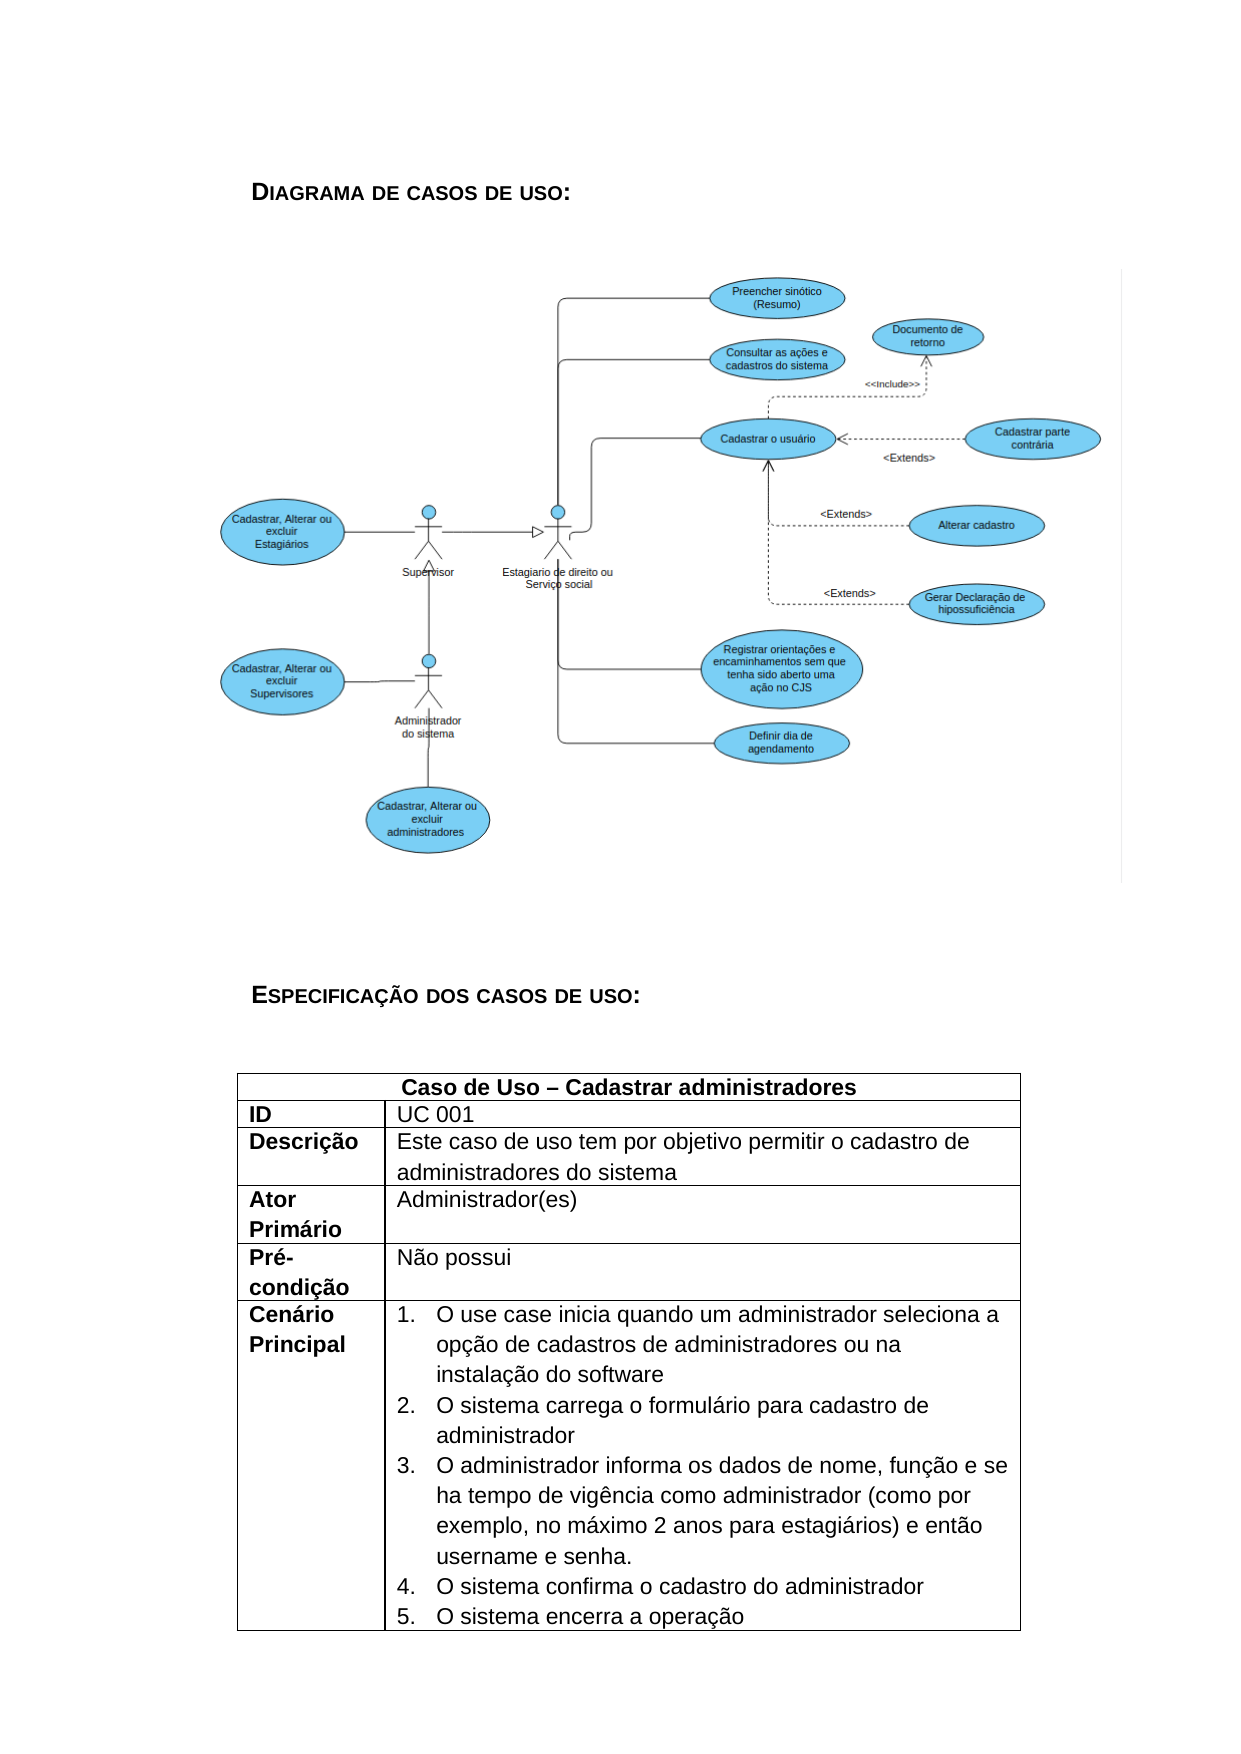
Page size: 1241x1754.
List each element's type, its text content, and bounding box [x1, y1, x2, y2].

table_cell Não possui [386, 1244, 1020, 1300]
table_cell ID [238, 1101, 384, 1127]
table_cell Cenário Principal [238, 1301, 384, 1629]
table_cell Descrição [238, 1128, 384, 1185]
subtitle Diagrama de casos de uso: [177, 177, 1122, 206]
picture [177, 269, 1123, 883]
subtitle Especificação dos casos de uso: [177, 980, 1122, 1009]
table_cell Pré-condição [238, 1244, 384, 1300]
table_cell Este caso de uso tem por objetivo permitir o cadastro de administradores do sistema [386, 1128, 1020, 1185]
table_cell UC 001 [386, 1101, 1020, 1127]
table_header Caso de Uso – Cadastrar administradores [238, 1074, 1020, 1100]
table_cell O use case inicia quando um administrador seleciona a opção de cadastros de administradores ou na instalação do software O sistema carrega o formulário para cadastro de administrador O administrador informa os dados de nome, função e se ha tempo de vigência como administrador (como por exemplo, no máximo 2 anos para estagiários) e então username e senha. O sistema confirma o cadastro do administrador O sistema encerra a operação [386, 1301, 1020, 1629]
table_cell Administrador(es) [386, 1186, 1020, 1242]
table_cell Ator Primário [238, 1186, 384, 1242]
